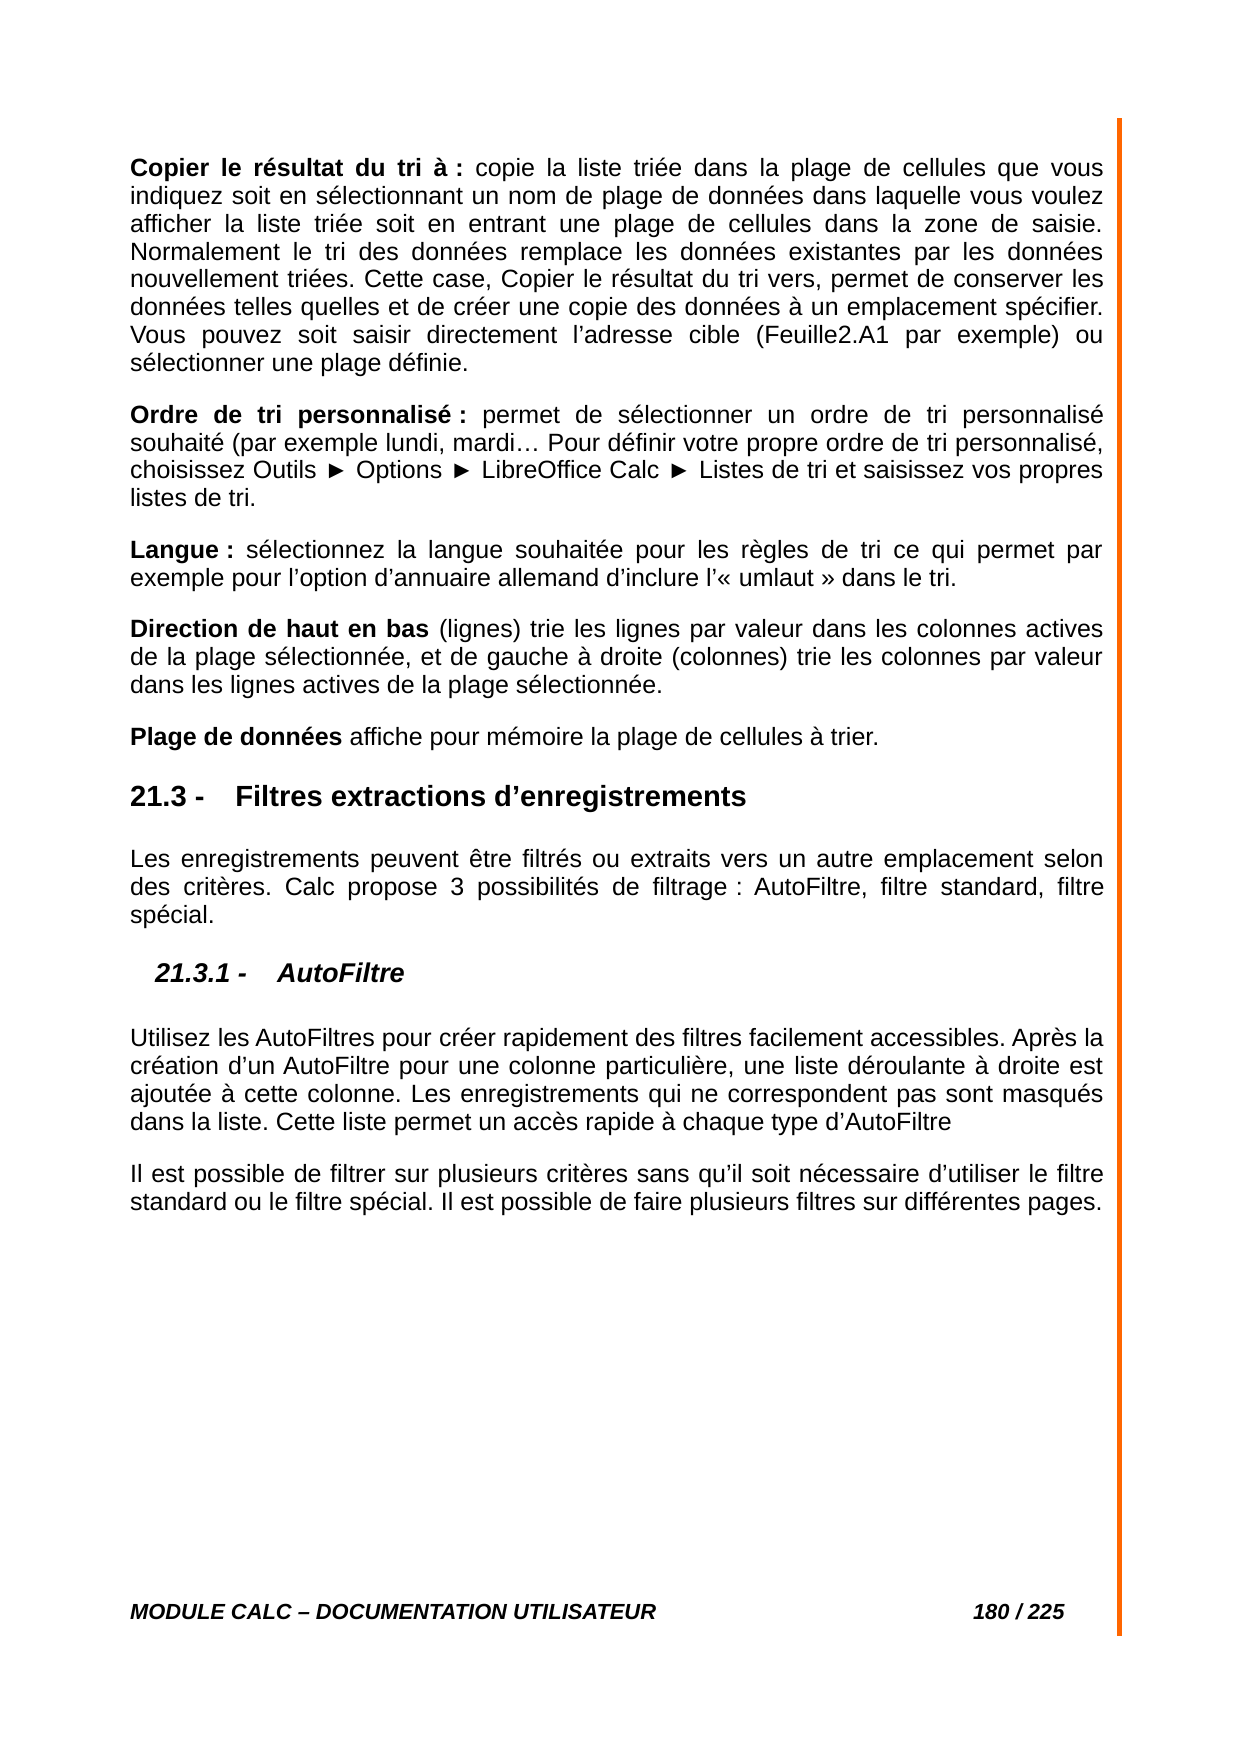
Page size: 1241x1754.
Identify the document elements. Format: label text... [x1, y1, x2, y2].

text Direction de haut en bas (lignes) trie les lignes par valeur dans les colonnes actives de la plage sélectionnée, et de gauche à droite (colonnes) trie les colonnes par valeur dans les lignes actives de la plage sélectionnée. [130, 615, 1105, 699]
subtitle AutoFiltre [155, 958, 1105, 988]
text Les enregistrements peuvent être filtrés ou extraits vers un autre emplacement selon des critères. Calc propose 3 possibilités de filtrage : AutoFiltre, filtre standard, filtre spécial. [130, 844, 1105, 928]
text Utilisez les AutoFiltres pour créer rapidement des filtres facilement accessibles. Après la création d’un AutoFiltre pour une colonne particulière, une liste déroulante à droite est ajoutée à cette colonne. Les enregistrements qui ne correspondent pas sont masqués dans la liste. Cette liste permet un accès rapide à chaque type d’AutoFiltre [130, 1024, 1105, 1136]
text Il est possible de filtrer sur plusieurs critères sans qu’il soit nécessaire d’utiliser le filtre standard ou le filtre spécial. Il est possible de faire plusieurs filtres sur différentes pages. [130, 1159, 1105, 1215]
text Plage de données affiche pour mémoire la plage de cellules à trier. [130, 723, 1105, 751]
text Ordre de tri personnalisé : permet de sélectionner un ordre de tri personnalisé souhaité (par exemple lundi, mardi… Pour définir votre propre ordre de tri personnalisé, choisissez Outils ► Options ► LibreOffice Calc ► Listes de tri et saisissez vos propres listes de tri. [130, 401, 1105, 512]
text Langue : sélectionnez la langue souhaitée pour les règles de tri ce qui permet par exemple pour l’option d’annuaire allemand d’inclure l’« umlaut » dans le tri. [130, 536, 1105, 592]
subtitle Filtres extractions d’enregistrements [130, 780, 1105, 813]
text Copier le résultat du tri à : copie la liste triée dans la plage de cellules que vous indiquez soit en sélectionnant un nom de plage de données dans laquelle vous voulez afficher la liste triée soit en entrant une plage de cellules dans la zone de saisie. Normalement le tri des données remplace les données existantes par les données nouvellement triées. Cette case, Copier le résultat du tri vers, permet de conserver les données telles quelles et de créer une copie des données à un emplacement spécifier. Vous pouvez soit saisir directement l’adresse cible (Feuille2.A1 par exemple) ou sélectionner une plage définie. [130, 153, 1105, 377]
